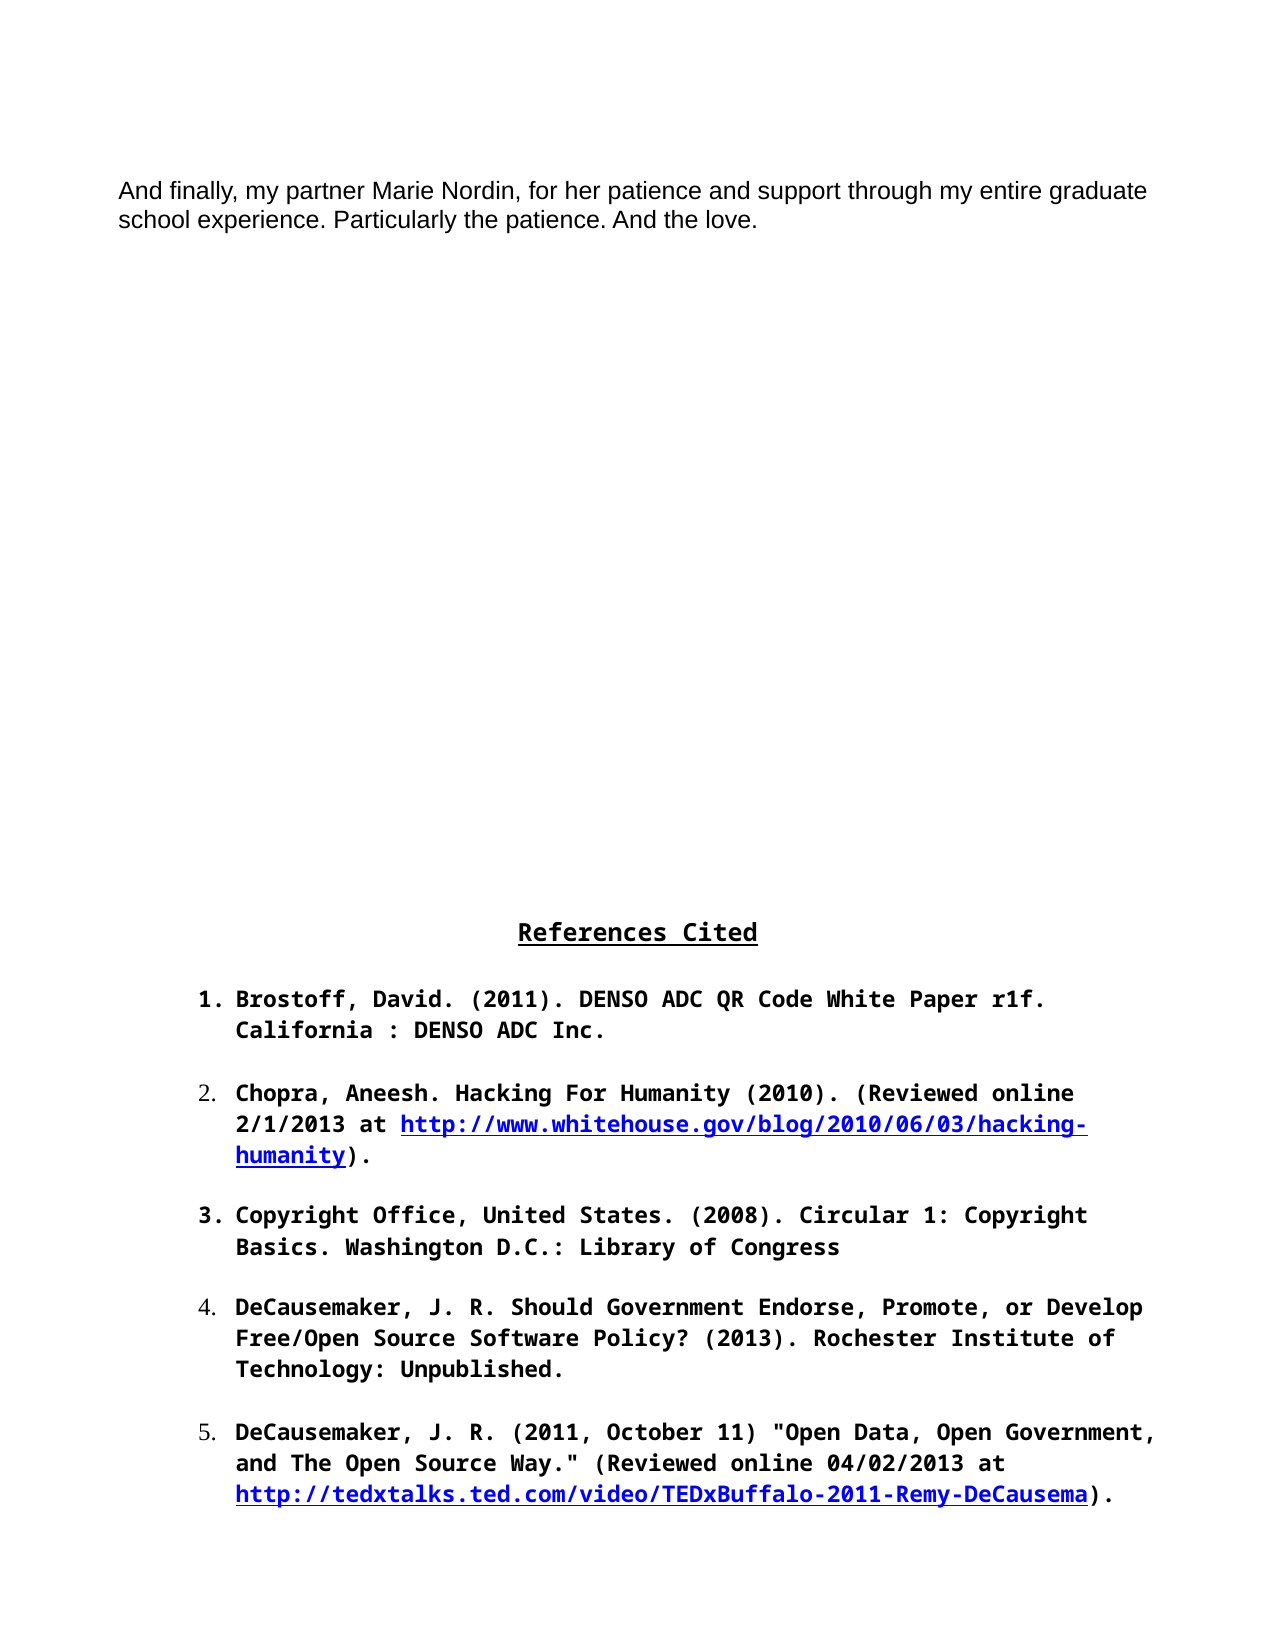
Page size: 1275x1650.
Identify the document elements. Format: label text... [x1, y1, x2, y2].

text References Cited [118, 915, 1157, 949]
list Chopra, Aneesh. Hacking For Humanity (2010). (Reviewed online 2/1/2013 at http://www.whitehouse.gov/blog/2010/06/03/hacking-humanity). [198, 1077, 1157, 1171]
list Brostoff, David. (2011). DENSO ADC QR Code White Paper r1f. [198, 983, 1157, 1014]
list California : DENSO ADC Inc. [198, 1014, 1157, 1046]
list DeCausemaker, J. R. (2011, October 11) "Open Data, Open Government, and The Open Source Way." (Reviewed online 04/02/2013 at http://tedxtalks.ted.com/video/TEDxBuffalo-2011-Remy-DeCausema). [198, 1416, 1157, 1509]
list Copyright Office, United States. (2008). Circular 1: Copyright Basics. Washington D.C.: Library of Congress [198, 1199, 1157, 1262]
text And finally, my partner Marie Nordin, for her patience and support through my entire graduate school experience. Particularly the patience. And the love. [118, 176, 1157, 234]
list DeCausemaker, J. R. Should Government Endorse, Promote, or Develop Free/Open Source Software Policy? (2013). Rochester Institute of Technology: Unpublished. [198, 1291, 1157, 1384]
